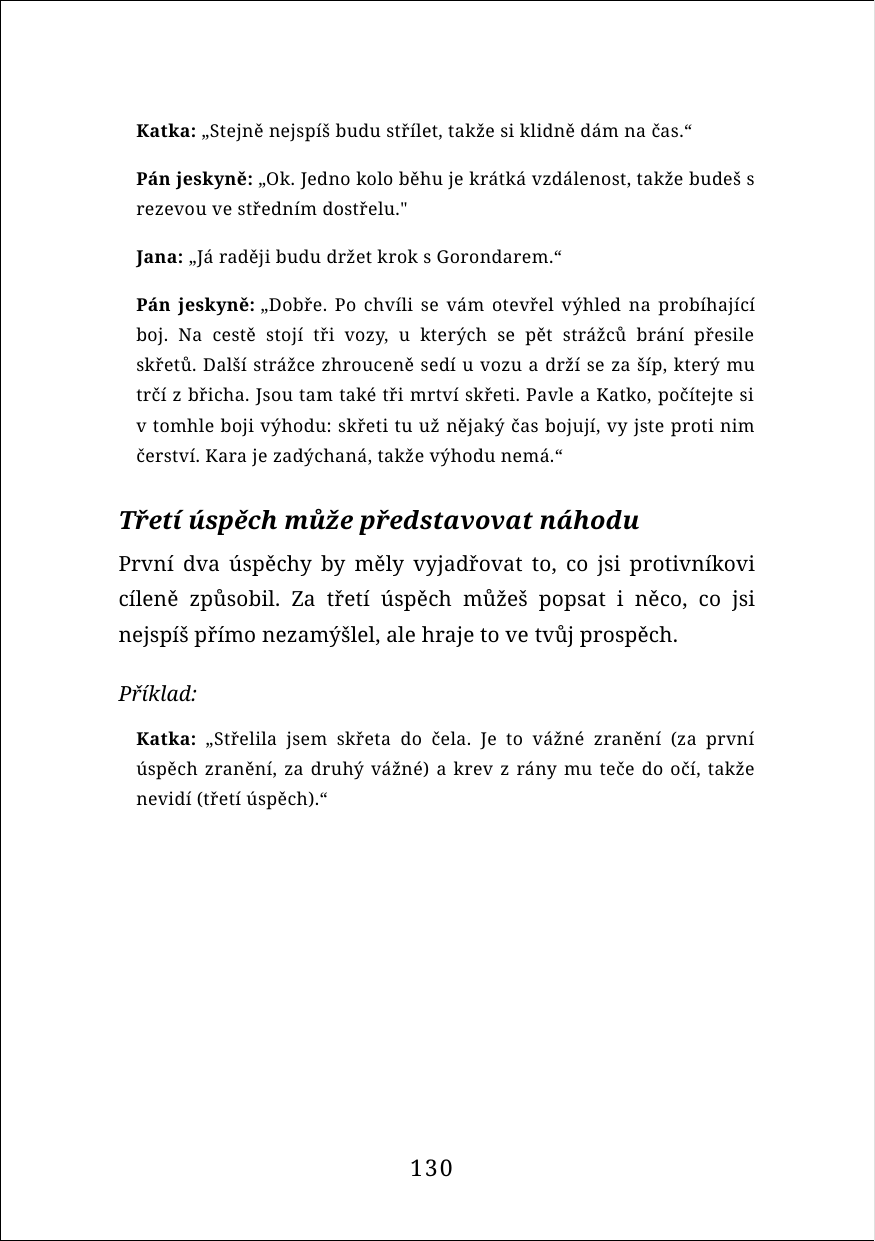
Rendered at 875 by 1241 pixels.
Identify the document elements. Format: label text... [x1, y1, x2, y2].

text Katka: „Střelila jsem skřeta do čela. Je to vážné zranění (za první úspěch zranění, za druhý vážné) a krev z rány mu teče do očí, takže nevidí (třetí úspěch).“ [136, 726, 756, 811]
text Pán jeskyně: „Dobře. Po chvíli se vám otevřel výhled na probíhající boj. Na cestě stojí tři vozy, u kterých se pět strážců brání přesile skřetů. Další strážce zhrouceně sedí u vozu a drží se za šíp, který mu trčí z břicha. Jsou tam také tři mrtví skřeti. Pavle a Katko, počítejte si v tomhle boji výhodu: skřeti tu už nějaký čas bojují, vy jste proti nim čerství. Kara je zadýchaná, takže výhodu nemá.“ [136, 292, 756, 467]
text První dva úspěchy by měly vyjadřovat to, co jsi protivníkovi cíleně způsobil. Za třetí úspěch můžeš popsat i něco, co jsi nejspíš přímo nezamýšlel, ale hraje to ve tvůj prospěch. [118, 549, 756, 648]
text Příklad: [118, 679, 756, 707]
text Jana: „Já raději budu držet krok s Gorondarem.“ [136, 244, 756, 268]
text Katka: „Stejně nejspíš budu střílet, takže si klidně dám na čas.“ [136, 118, 756, 142]
subtitle Třetí úspěch může představovat náhodu [118, 503, 756, 537]
text Pán jeskyně: „Ok. Jedno kolo běhu je krátká vzdálenost, takže budeš s rezevou ve středním dostřelu." [136, 166, 756, 221]
